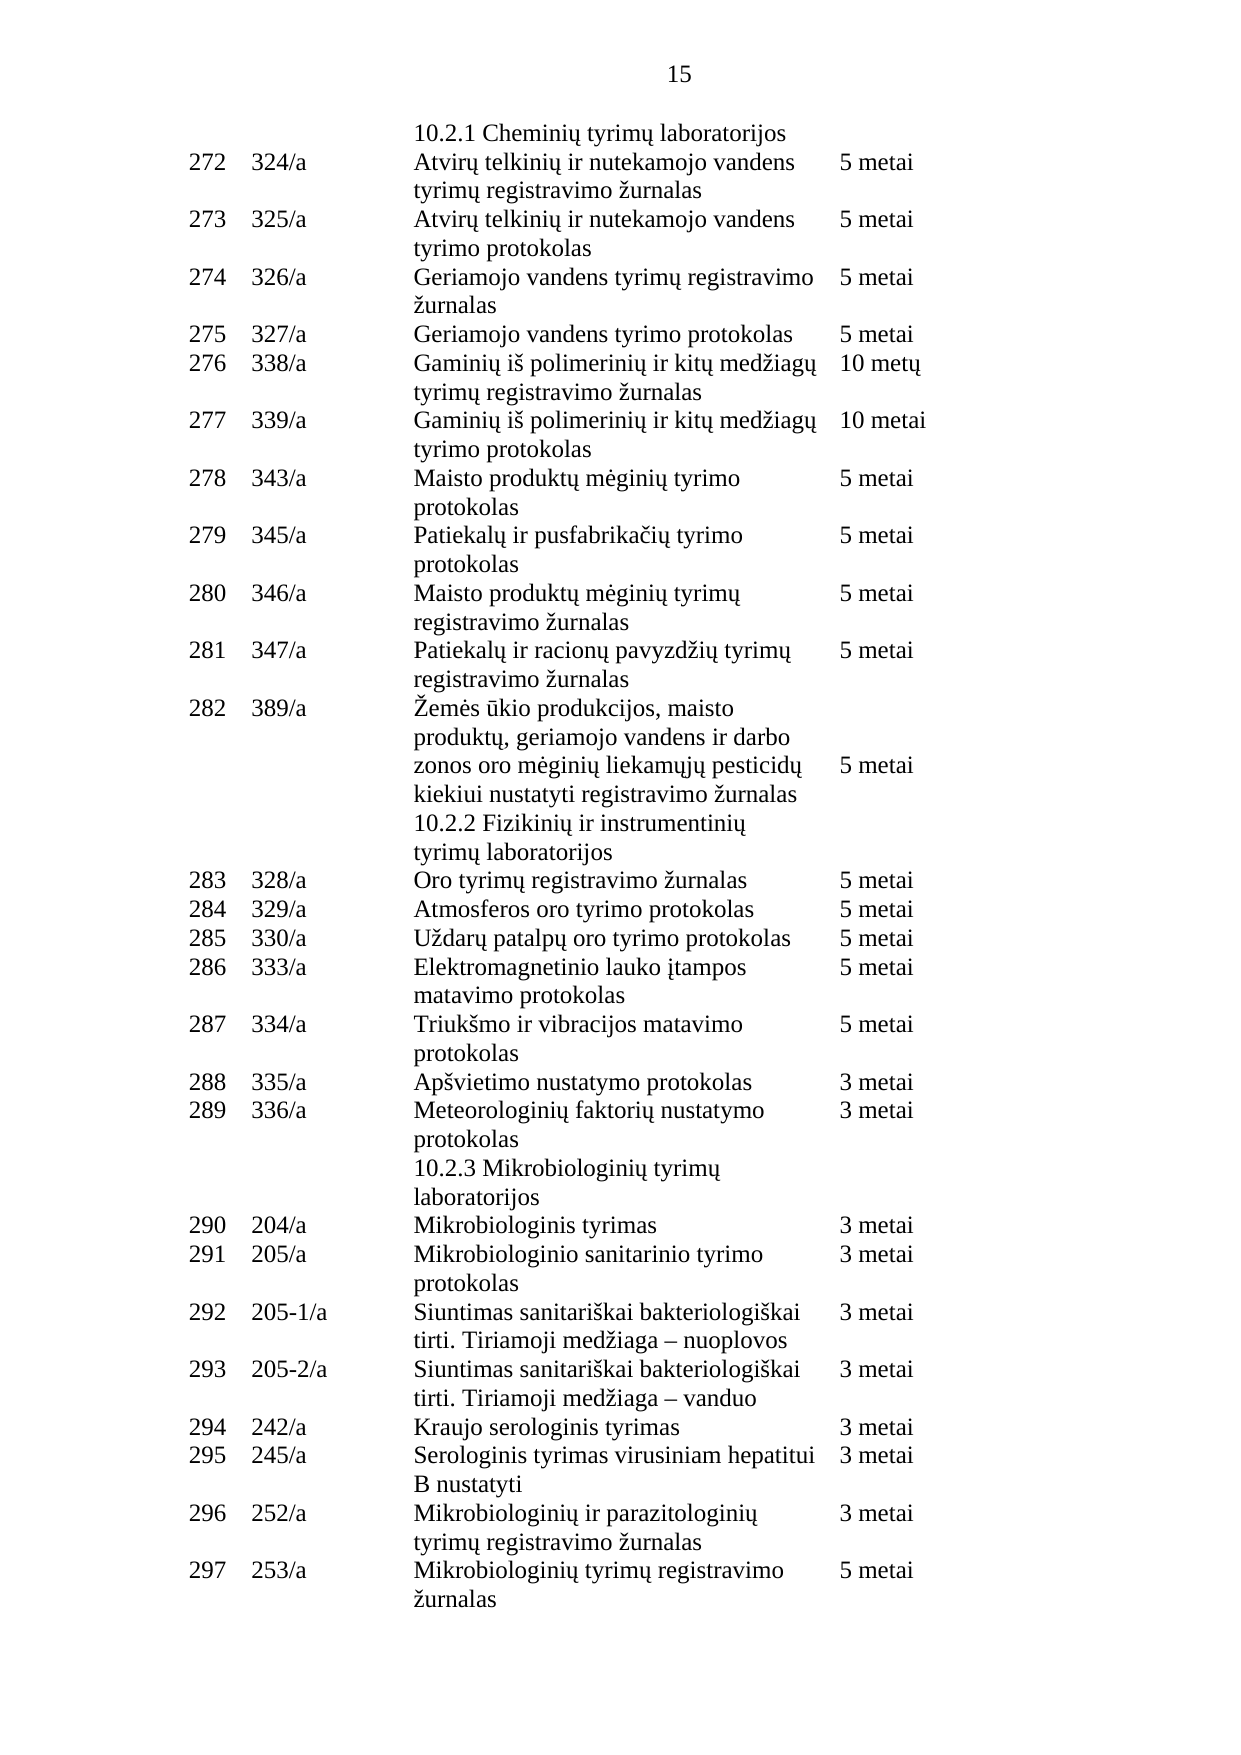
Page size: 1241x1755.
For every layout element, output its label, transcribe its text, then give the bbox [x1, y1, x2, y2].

table_cell Elektromagnetinio lauko įtampos matavimo protokolas [402, 952, 828, 1009]
table_cell [1031, 866, 1176, 894]
table_cell [1031, 521, 1176, 578]
table_cell Geriamojo vandens tyrimų registravimo žurnalas [402, 262, 828, 319]
table_cell 289 [177, 1096, 240, 1153]
table_cell [1031, 636, 1176, 693]
table_cell [177, 1153, 240, 1211]
table_cell [1176, 808, 1181, 866]
table_cell [1176, 147, 1181, 204]
table_cell Meteorologinių faktorių nustatymo protokolas [402, 1096, 828, 1153]
table_cell [1031, 1153, 1176, 1211]
table_cell [1176, 636, 1181, 693]
table_cell [1031, 406, 1176, 463]
table_cell 345/a [240, 521, 402, 578]
table_cell Gaminių iš polimerinių ir kitų medžiagų tyrimo protokolas [402, 406, 828, 463]
table_cell 10.2.3 Mikrobiologinių tyrimų laboratorijos [402, 1153, 828, 1211]
table_cell 335/a [240, 1067, 402, 1096]
table_cell [240, 118, 402, 147]
table_cell [1031, 1556, 1176, 1613]
table_cell Uždarų patalpų oro tyrimo protokolas [402, 923, 828, 952]
table_cell 205/a [240, 1239, 402, 1297]
table_cell [1031, 204, 1176, 262]
table_cell Triukšmo ir vibracijos matavimo protokolas [402, 1009, 828, 1067]
table_cell Atmosferos oro tyrimo protokolas [402, 894, 828, 923]
table_cell 5 metai [828, 894, 1031, 923]
table_cell Atvirų telkinių ir nutekamojo vandens tyrimų registravimo žurnalas [402, 147, 828, 204]
table_cell 281 [177, 636, 240, 693]
table_cell 10 metai [828, 406, 1031, 463]
table_cell Siuntimas sanitariškai bakteriologiškai tirti. Tiriamoji medžiaga – vanduo [402, 1354, 828, 1412]
table_cell 10 metų [828, 348, 1031, 406]
table_cell 297 [177, 1556, 240, 1613]
table_cell 293 [177, 1354, 240, 1412]
table_cell 285 [177, 923, 240, 952]
table_cell [1031, 1067, 1176, 1096]
table_cell 279 [177, 521, 240, 578]
table_cell [1031, 1412, 1176, 1441]
table_cell [1031, 348, 1176, 406]
table_cell Serologinis tyrimas virusiniam hepatitui B nustatyti [402, 1441, 828, 1498]
table_cell [1031, 463, 1176, 521]
table_cell 283 [177, 866, 240, 894]
table_cell [1176, 578, 1181, 636]
table_cell [1176, 952, 1181, 1009]
table_cell 205-2/a [240, 1354, 402, 1412]
table_cell [1031, 1354, 1176, 1412]
table_cell [1176, 1412, 1181, 1441]
table_cell 3 metai [828, 1498, 1031, 1556]
table_cell 5 metai [828, 751, 1031, 808]
table_cell 336/a [240, 1096, 402, 1153]
table_cell 3 metai [828, 1096, 1031, 1153]
table_cell [1031, 1009, 1176, 1067]
table_cell [1031, 147, 1176, 204]
table_cell 282 [177, 693, 240, 751]
table_cell [1031, 1239, 1176, 1297]
table_cell [1176, 463, 1181, 521]
table_cell [177, 751, 240, 808]
table_cell [1176, 1556, 1181, 1613]
table_cell 278 [177, 463, 240, 521]
table_cell [1031, 923, 1176, 952]
table_cell 205-1/a [240, 1297, 402, 1354]
table_cell 5 metai [828, 521, 1031, 578]
table_cell 10.2.2 Fizikinių ir instrumentinių tyrimų laboratorijos [402, 808, 828, 866]
table_cell 347/a [240, 636, 402, 693]
table_cell [1176, 894, 1181, 923]
table_cell [1176, 1239, 1181, 1297]
table_cell [1176, 1153, 1181, 1211]
table_cell [1176, 866, 1181, 894]
table_cell 3 metai [828, 1239, 1031, 1297]
table_cell 5 metai [828, 319, 1031, 348]
table_cell 5 metai [828, 578, 1031, 636]
table_cell Mikrobiologinių ir parazitologinių tyrimų registravimo žurnalas [402, 1498, 828, 1556]
table_cell [1176, 1297, 1181, 1354]
table_cell 330/a [240, 923, 402, 952]
table_cell 5 metai [828, 262, 1031, 319]
table_cell 3 metai [828, 1211, 1031, 1239]
table_cell Patiekalų ir racionų pavyzdžių tyrimų registravimo žurnalas [402, 636, 828, 693]
table_cell [240, 808, 402, 866]
table_cell [828, 693, 1031, 751]
table_cell 276 [177, 348, 240, 406]
table_cell 325/a [240, 204, 402, 262]
table_cell 3 metai [828, 1412, 1031, 1441]
table_cell 290 [177, 1211, 240, 1239]
table_cell 324/a [240, 147, 402, 204]
table_cell [1176, 1211, 1181, 1239]
table_cell [1176, 319, 1181, 348]
table_cell 5 metai [828, 1009, 1031, 1067]
table_cell Maisto produktų mėginių tyrimo protokolas [402, 463, 828, 521]
table_cell 272 [177, 147, 240, 204]
table_cell [240, 1153, 402, 1211]
table_cell [828, 1153, 1031, 1211]
table_cell 328/a [240, 866, 402, 894]
table_cell 339/a [240, 406, 402, 463]
table_cell 5 metai [828, 204, 1031, 262]
table_cell 3 metai [828, 1297, 1031, 1354]
table_cell [828, 118, 1031, 147]
table_cell [1176, 406, 1181, 463]
table_cell 10.2.1 Cheminių tyrimų laboratorijos [402, 118, 828, 147]
table_cell Patiekalų ir pusfabrikačių tyrimo protokolas [402, 521, 828, 578]
table_cell [1031, 1211, 1176, 1239]
table_cell [1031, 693, 1176, 751]
table_cell 280 [177, 578, 240, 636]
table_cell 329/a [240, 894, 402, 923]
table_cell [177, 808, 240, 866]
table_cell 295 [177, 1441, 240, 1498]
table_cell [1176, 1009, 1181, 1067]
table_cell [1176, 693, 1181, 751]
table_cell [1176, 118, 1181, 147]
table_cell Mikrobiologinis tyrimas [402, 1211, 828, 1239]
table_cell 288 [177, 1067, 240, 1096]
table_cell [1176, 262, 1181, 319]
table_cell 5 metai [828, 636, 1031, 693]
table_cell [1031, 952, 1176, 1009]
table_cell [1176, 1498, 1181, 1556]
table_cell 284 [177, 894, 240, 923]
table_cell [1031, 1297, 1176, 1354]
table_cell [1031, 751, 1176, 808]
table_cell 291 [177, 1239, 240, 1297]
table_cell [1031, 319, 1176, 348]
table_cell [1176, 204, 1181, 262]
table_cell 338/a [240, 348, 402, 406]
table_cell 5 metai [828, 923, 1031, 952]
table_cell 3 metai [828, 1441, 1031, 1498]
table_cell Siuntimas sanitariškai bakteriologiškai tirti. Tiriamoji medžiaga – nuoplovos [402, 1297, 828, 1354]
table_cell Atvirų telkinių ir nutekamojo vandens tyrimo protokolas [402, 204, 828, 262]
table_cell 5 metai [828, 952, 1031, 1009]
table_cell [240, 751, 402, 808]
table_cell Mikrobiologinio sanitarinio tyrimo protokolas [402, 1239, 828, 1297]
table_cell 5 metai [828, 866, 1031, 894]
table_cell [1031, 118, 1176, 147]
table_cell 5 metai [828, 463, 1031, 521]
table_cell 5 metai [828, 147, 1031, 204]
table_cell [1176, 923, 1181, 952]
table_cell 242/a [240, 1412, 402, 1441]
table_cell Oro tyrimų registravimo žurnalas [402, 866, 828, 894]
table_cell Apšvietimo nustatymo protokolas [402, 1067, 828, 1096]
table_cell 252/a [240, 1498, 402, 1556]
table_cell 253/a [240, 1556, 402, 1613]
table_cell 294 [177, 1412, 240, 1441]
table_cell 346/a [240, 578, 402, 636]
table_cell [1176, 1441, 1181, 1498]
table_cell 3 metai [828, 1067, 1031, 1096]
table_cell [1176, 521, 1181, 578]
table_cell Kraujo serologinis tyrimas [402, 1412, 828, 1441]
table_cell 273 [177, 204, 240, 262]
table_cell 245/a [240, 1441, 402, 1498]
table_cell Žemės ūkio produkcijos, maisto produktų, geriamojo vandens ir darbo [402, 693, 828, 751]
table_cell [1176, 1096, 1181, 1153]
table_cell 286 [177, 952, 240, 1009]
table_cell 3 metai [828, 1354, 1031, 1412]
table_cell 274 [177, 262, 240, 319]
table_cell Mikrobiologinių tyrimų registravimo žurnalas [402, 1556, 828, 1613]
table_cell 343/a [240, 463, 402, 521]
table_cell [1176, 751, 1181, 808]
table_cell 296 [177, 1498, 240, 1556]
table_cell [177, 118, 240, 147]
table_cell 333/a [240, 952, 402, 1009]
table_cell Maisto produktų mėginių tyrimų registravimo žurnalas [402, 578, 828, 636]
table_cell [1031, 1498, 1176, 1556]
table_cell [1031, 808, 1176, 866]
table_cell [1031, 262, 1176, 319]
table_cell 204/a [240, 1211, 402, 1239]
table_cell 292 [177, 1297, 240, 1354]
table_cell [1031, 1441, 1176, 1498]
table_cell [1176, 1067, 1181, 1096]
table_cell Geriamojo vandens tyrimo protokolas [402, 319, 828, 348]
table_cell [1031, 894, 1176, 923]
table_cell 327/a [240, 319, 402, 348]
table_cell [828, 808, 1031, 866]
table_cell [1176, 1354, 1181, 1412]
table_cell [1031, 1096, 1176, 1153]
table_cell 275 [177, 319, 240, 348]
table_cell Gaminių iš polimerinių ir kitų medžiagų tyrimų registravimo žurnalas [402, 348, 828, 406]
table_cell [1176, 348, 1181, 406]
table_cell 334/a [240, 1009, 402, 1067]
table_cell zonos oro mėginių liekamųjų pesticidų kiekiui nustatyti registravimo žurnalas [402, 751, 828, 808]
table_cell 277 [177, 406, 240, 463]
table_cell 389/a [240, 693, 402, 751]
table_cell 326/a [240, 262, 402, 319]
table_cell 5 metai [828, 1556, 1031, 1613]
table_cell 287 [177, 1009, 240, 1067]
table_cell [1031, 578, 1176, 636]
